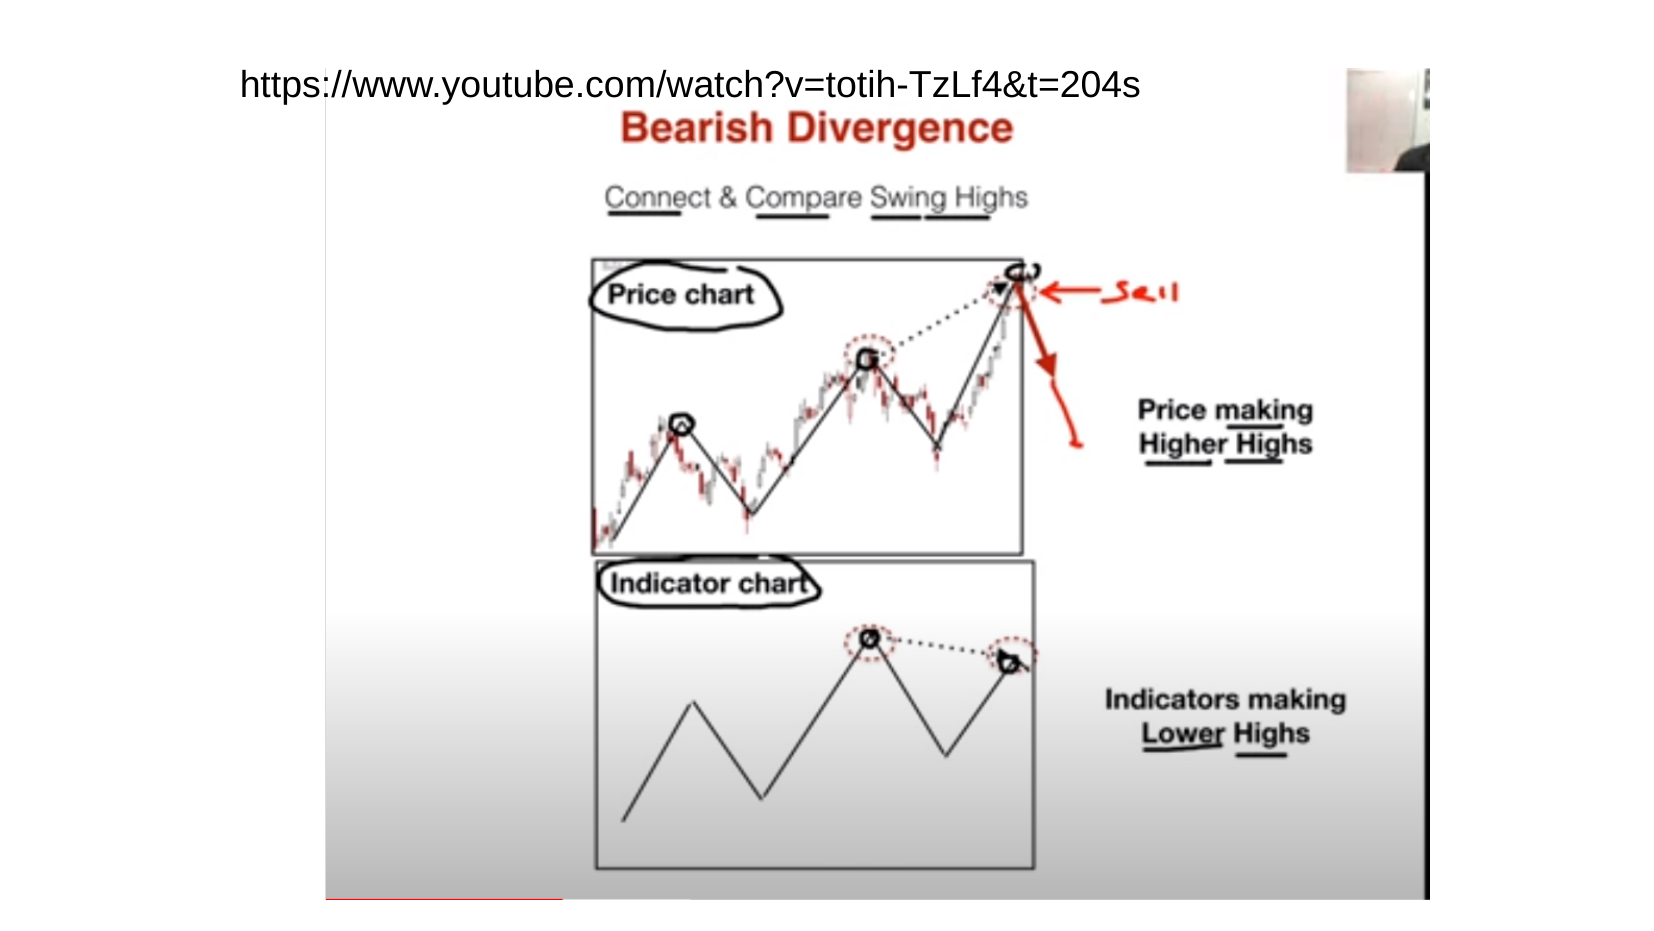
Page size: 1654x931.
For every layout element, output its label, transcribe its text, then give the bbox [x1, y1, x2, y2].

picture [0, 68, 1430, 901]
text_box https://www.youtube.com/watch?v=totih-TzLf4&t=204s [225, 55, 1158, 113]
